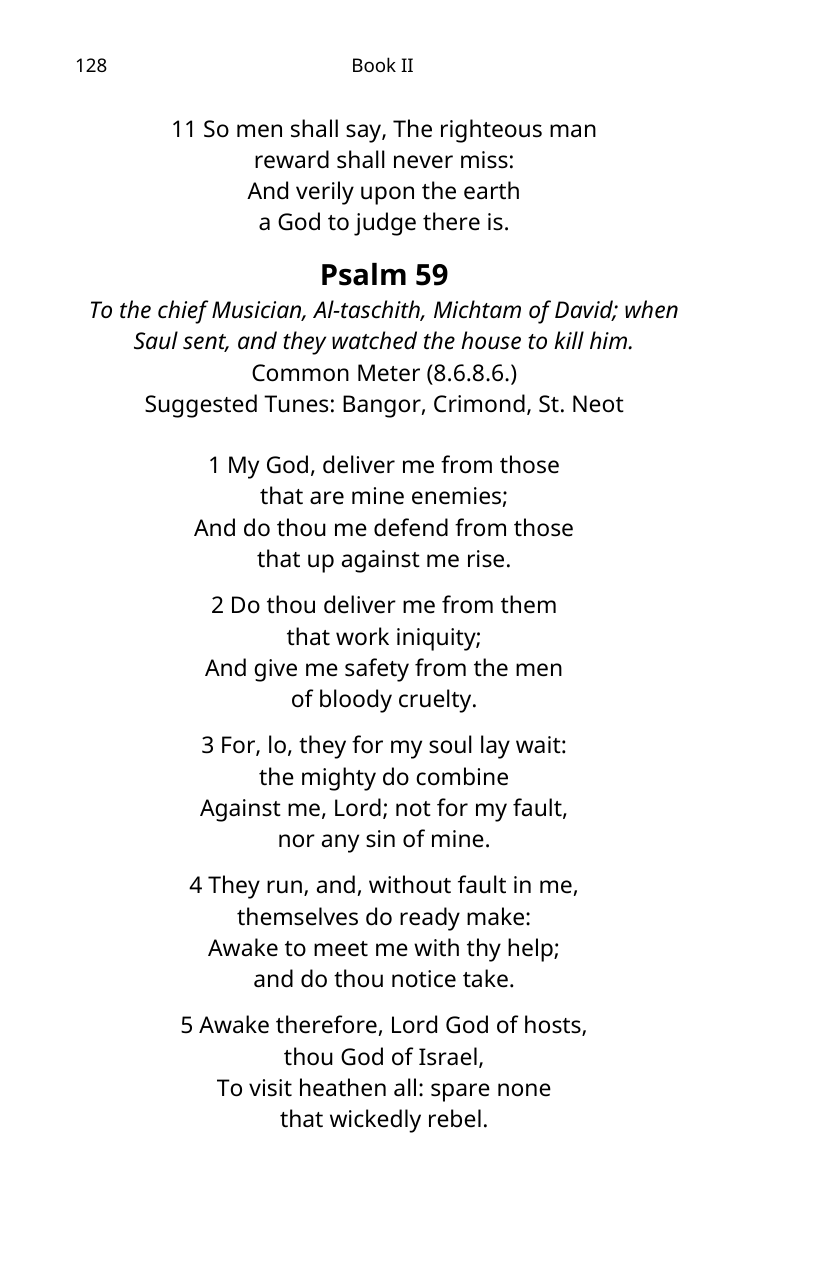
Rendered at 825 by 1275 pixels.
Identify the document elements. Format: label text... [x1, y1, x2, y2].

text 5 Awake therefore, Lord God of hosts, thou God of Israel, To visit heathen all: spare none that wickedly rebel. [75, 1009, 693, 1134]
text 3 For, lo, they for my soul lay wait: the mighty do combine Against me, Lord; not for my fault, nor any sin of mine. [75, 729, 693, 854]
text Suggested Tunes: Bangor, Crimond, St. Neot [75, 388, 693, 419]
text To the chief Musician, Al-taschith, Michtam of David; when Saul sent, and they watched the house to kill him. [75, 294, 693, 357]
text 4 They run, and, without fault in me, themselves do ready make: Awake to meet me with thy help; and do thou notice take. [75, 869, 693, 994]
text 2 Do thou deliver me from them that work iniquity; And give me safety from the men of bloody cruelty. [75, 589, 693, 714]
text 1 My God, deliver me from those that are mine enemies; And do thou me defend from those that up against me rise. [75, 449, 693, 574]
text 11 So men shall say, The righteous man reward shall never miss: And verily upon the earth a God to judge there is. [75, 112, 693, 237]
subtitle Psalm 59 [75, 252, 693, 294]
subtitle Common Meter (8.6.8.6.) [75, 357, 693, 388]
